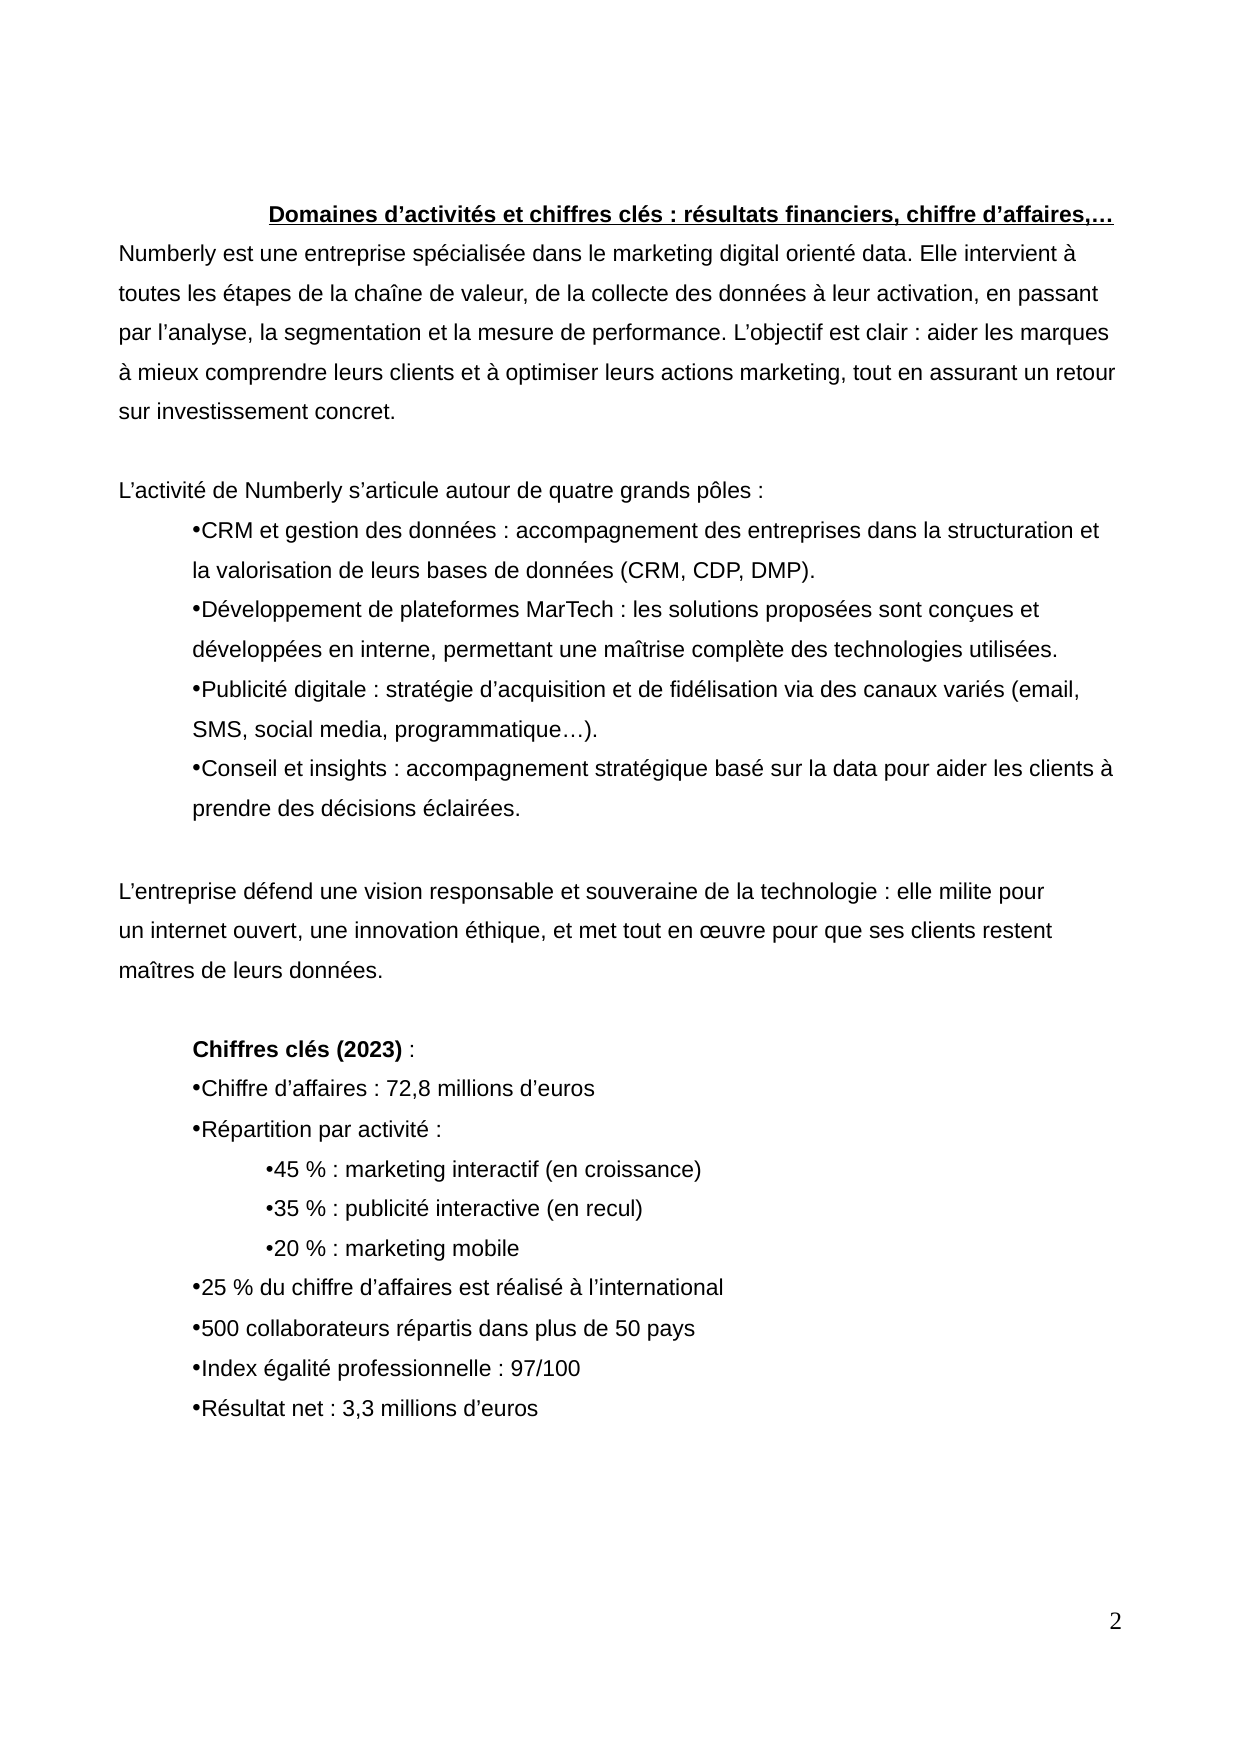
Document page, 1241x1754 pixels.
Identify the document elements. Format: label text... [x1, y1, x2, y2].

list Publicité digitale : stratégie d’acquisition et de fidélisation via des canaux variés (email, SMS, social media, programmatique…). [118, 676, 1122, 742]
list Chiffre d’affaires : 72,8 millions d’euros [118, 1075, 1122, 1102]
list Conseil et insights : accompagnement stratégique basé sur la data pour aider les clients à prendre des décisions éclairées. [118, 755, 1122, 822]
text Numberly est une entreprise spécialisée dans le marketing digital orienté data. Elle intervient à toutes les étapes de la chaîne de valeur, de la collecte des données à leur activation, en passant par l’analyse, la segmentation et la mesure de performance. L’objectif est clair : aider les marques à mieux comprendre leurs clients et à optimiser leurs actions marketing, tout en assurant un retour sur investissement concret. [118, 240, 1122, 425]
list Répartition par activité : [118, 1116, 1122, 1142]
list 45 % : marketing interactif (en croissance) [118, 1156, 1122, 1182]
list 35 % : publicité interactive (en recul) [118, 1195, 1122, 1222]
list 25 % du chiffre d’affaires est réalisé à l’international [118, 1274, 1122, 1301]
list 500 collaborateurs répartis dans plus de 50 pays [118, 1314, 1122, 1341]
list Index égalité professionnelle : 97/100 [118, 1355, 1122, 1382]
list Domaines d’activités et chiffres clés : résultats financiers, chiffre d’affaires,… [231, 201, 1122, 227]
text L’entreprise défend une vision responsable et souveraine de la technologie : elle milite pour un internet ouvert, une innovation éthique, et met tout en œuvre pour que ses clients restent maîtres de leurs données. [118, 878, 1122, 983]
text Chiffres clés (2023) : [118, 1036, 1122, 1062]
list 20 % : marketing mobile [118, 1235, 1122, 1261]
list Résultat net : 3,3 millions d’euros [118, 1395, 1122, 1422]
list CRM et gestion des données : accompagnement des entreprises dans la structuration et la valorisation de leurs bases de données (CRM, CDP, DMP). [118, 517, 1122, 583]
text L’activité de Numberly s’articule autour de quatre grands pôles : [118, 477, 1122, 504]
list Développement de plateformes MarTech : les solutions proposées sont conçues et développées en interne, permettant une maîtrise complète des technologies utilisées. [118, 596, 1122, 663]
